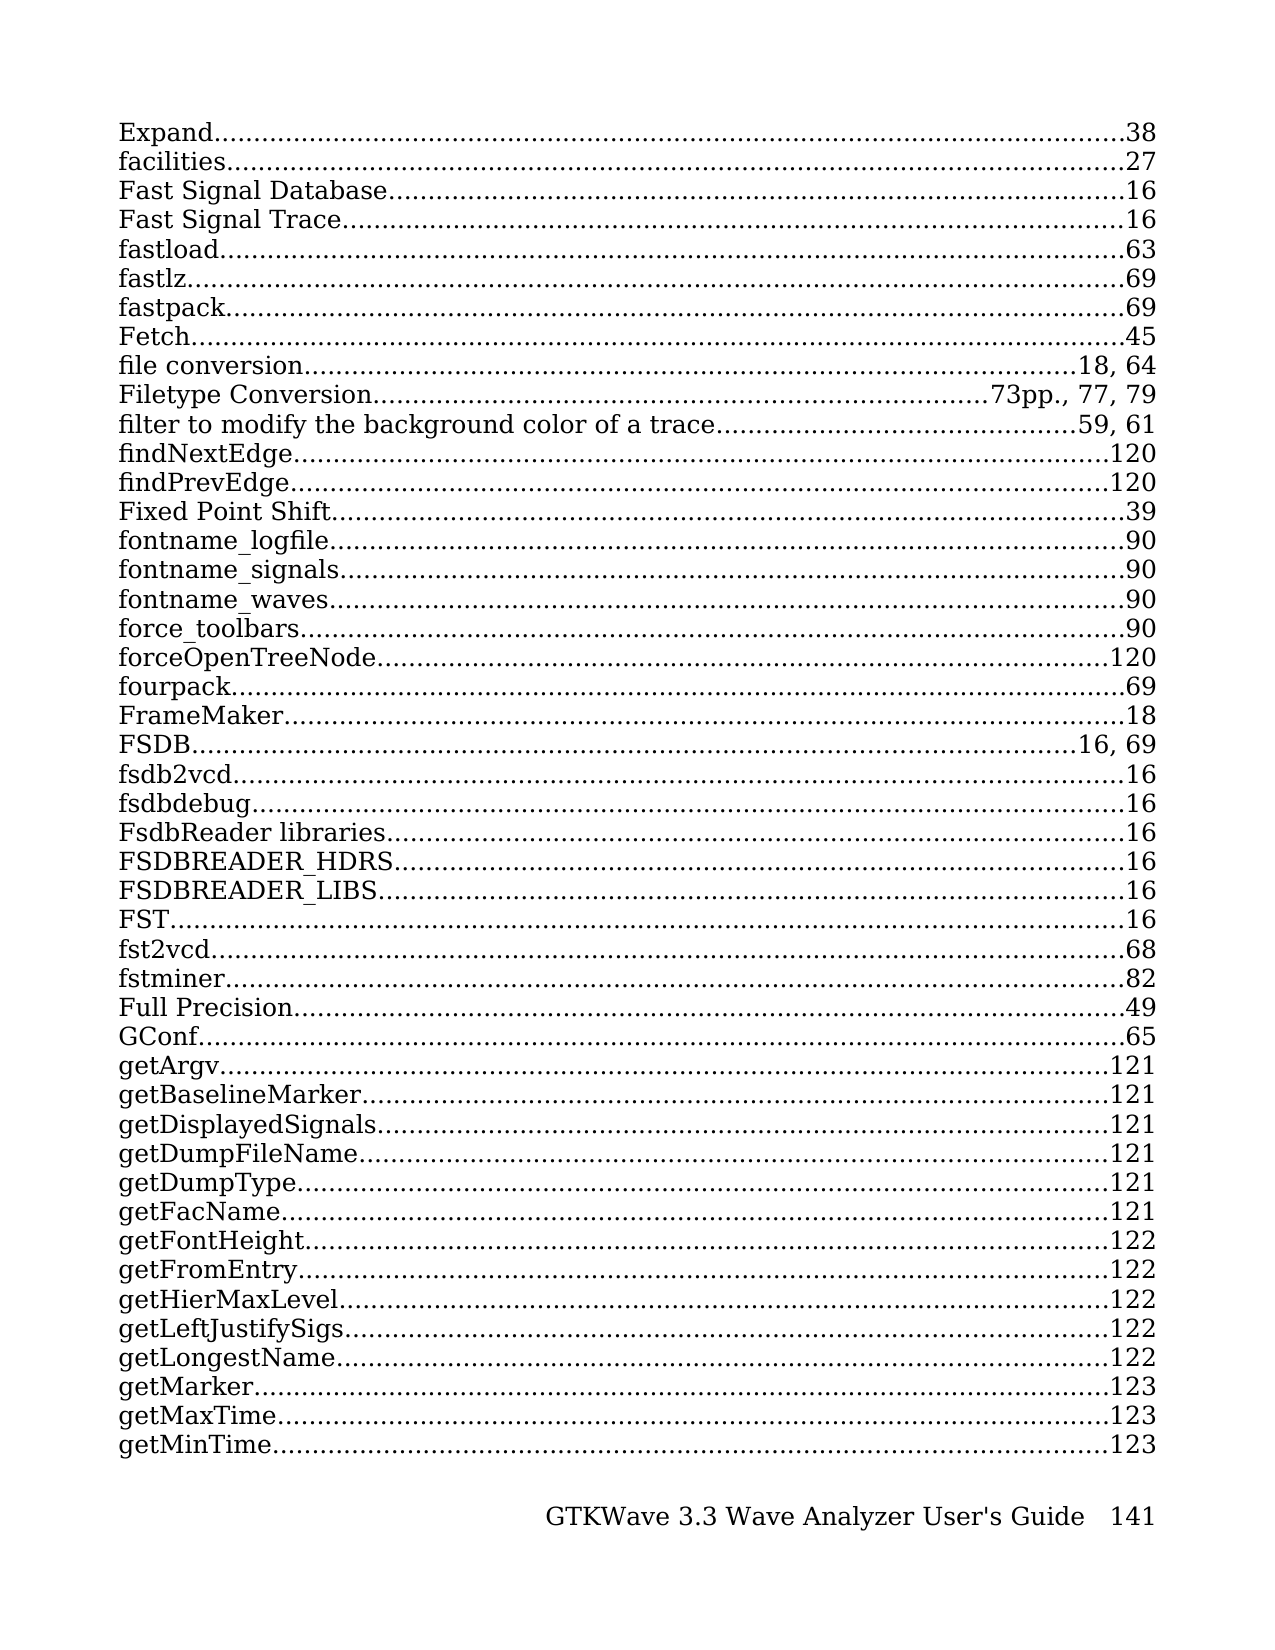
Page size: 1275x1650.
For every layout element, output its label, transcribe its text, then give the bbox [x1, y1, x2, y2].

text getHierMaxLevel 122 [118, 1285, 1157, 1314]
text fontname_waves 90 [118, 585, 1157, 614]
text FrameMaker 18 [118, 701, 1157, 731]
text Fixed Point Shift 39 [118, 497, 1157, 526]
text Fast Signal Database 16 [118, 176, 1157, 206]
text facilities 27 [118, 147, 1157, 176]
text getLeftJustifySigs 122 [118, 1314, 1157, 1343]
text FsdbReader libraries 16 [118, 818, 1157, 847]
text Fetch 45 [118, 322, 1157, 351]
text getFontHeight 122 [118, 1226, 1157, 1256]
text file conversion 18, 64 [118, 351, 1157, 381]
text force_toolbars 90 [118, 614, 1157, 643]
text getDumpFileName 121 [118, 1139, 1157, 1168]
text fastlz 69 [118, 264, 1157, 293]
text fsdbdebug 16 [118, 789, 1157, 818]
text filter to modify the background color of a trace 59, 61 [118, 410, 1157, 439]
text getBaselineMarker 121 [118, 1081, 1157, 1110]
text findNextEdge 120 [118, 439, 1157, 468]
text getLongestName 122 [118, 1343, 1157, 1372]
text forceOpenTreeNode 120 [118, 643, 1157, 672]
text fastpack 69 [118, 293, 1157, 322]
text GConf 65 [118, 1022, 1157, 1051]
text getDisplayedSignals 121 [118, 1110, 1157, 1139]
text Full Precision 49 [118, 993, 1157, 1022]
text fontname_logfile 90 [118, 526, 1157, 556]
text fontname_signals 90 [118, 556, 1157, 585]
text FSDB 16, 69 [118, 731, 1157, 760]
text FSDBREADER_HDRS 16 [118, 847, 1157, 876]
text getMinTime 123 [118, 1431, 1157, 1460]
text Filetype Conversion 73pp., 77, 79 [118, 381, 1157, 410]
text FST 16 [118, 906, 1157, 935]
text fastload 63 [118, 235, 1157, 264]
text fst2vcd 68 [118, 935, 1157, 964]
text getFromEntry 122 [118, 1256, 1157, 1285]
text fstminer 82 [118, 964, 1157, 993]
text findPrevEdge 120 [118, 468, 1157, 497]
text fourpack 69 [118, 672, 1157, 701]
text getArgv 121 [118, 1051, 1157, 1081]
text getFacName 121 [118, 1197, 1157, 1226]
text getDumpType 121 [118, 1168, 1157, 1197]
text FSDBREADER_LIBS 16 [118, 876, 1157, 906]
text fsdb2vcd 16 [118, 760, 1157, 789]
text Fast Signal Trace 16 [118, 206, 1157, 235]
text getMaxTime 123 [118, 1401, 1157, 1431]
text getMarker 123 [118, 1372, 1157, 1401]
text Expand 38 [118, 118, 1157, 147]
